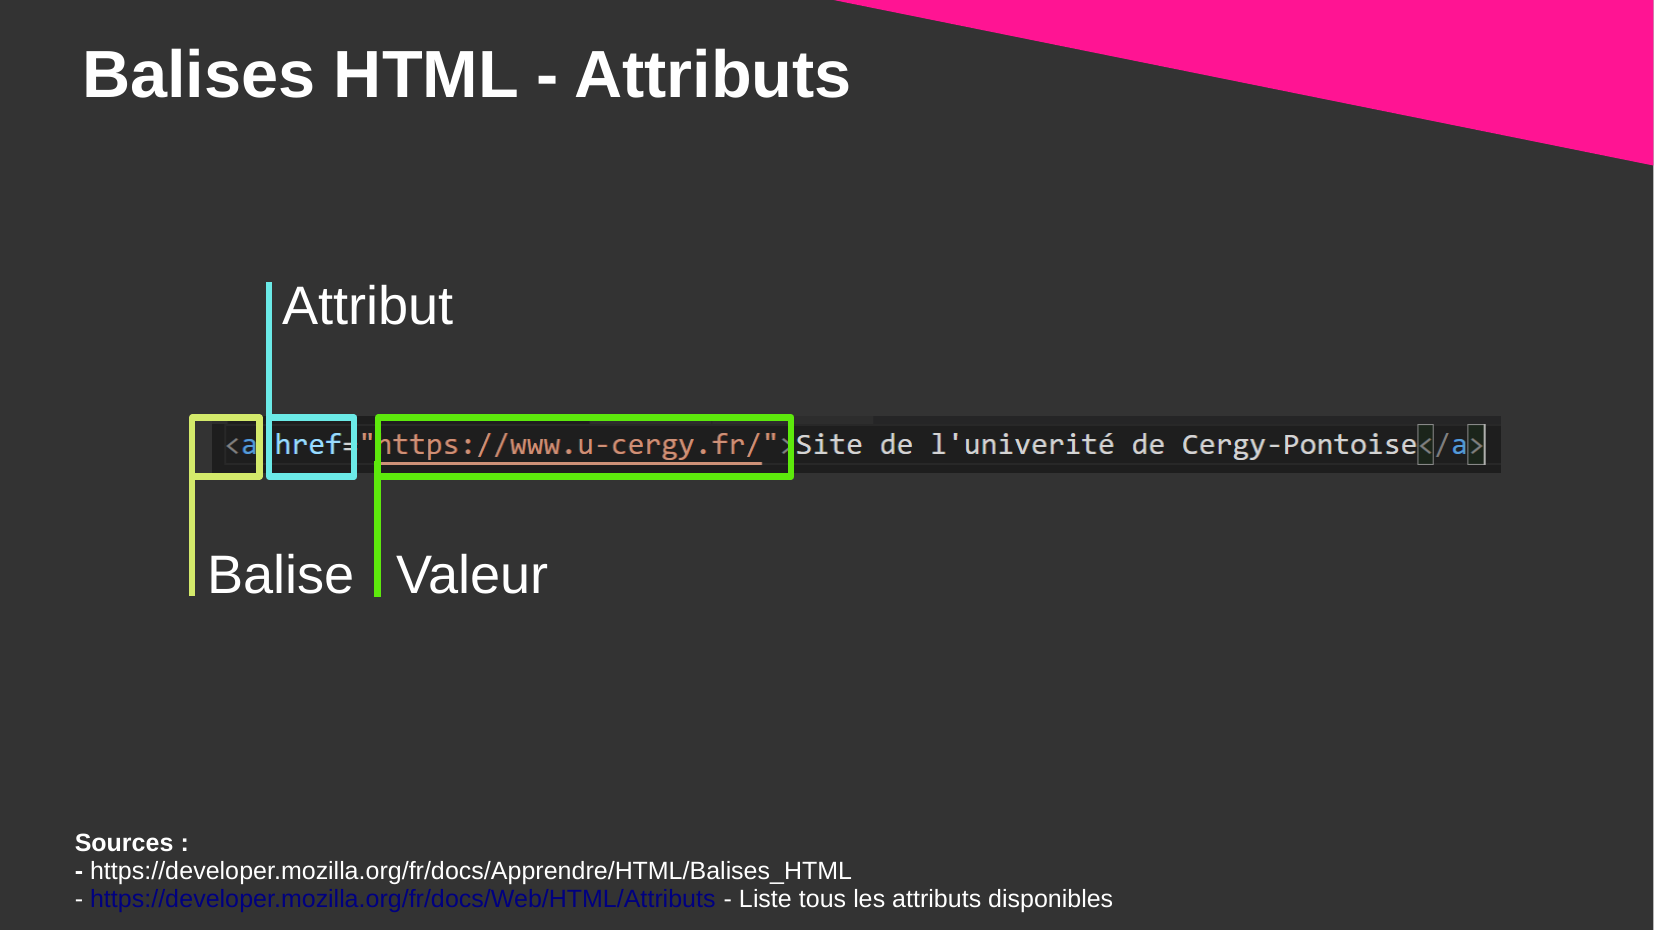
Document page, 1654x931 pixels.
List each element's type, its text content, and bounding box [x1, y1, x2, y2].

picture [381, 421, 788, 473]
title Balise [207, 544, 367, 606]
picture [794, 416, 1501, 473]
text_box [833, 0, 1654, 166]
picture [272, 421, 351, 473]
title Attribut [282, 276, 703, 339]
title Valeur [396, 544, 817, 607]
picture [357, 416, 375, 473]
picture [212, 421, 256, 473]
title Balises HTML - Attributs [82, 37, 1393, 114]
text_box Sources : - https://developer.mozilla.org/fr/docs/Apprendre/HTML/Balises_HTML - https://developer.mozilla.org/fr/docs/Web/HTML/Attributs - Liste tous les attributs disponibles [59, 821, 1546, 920]
